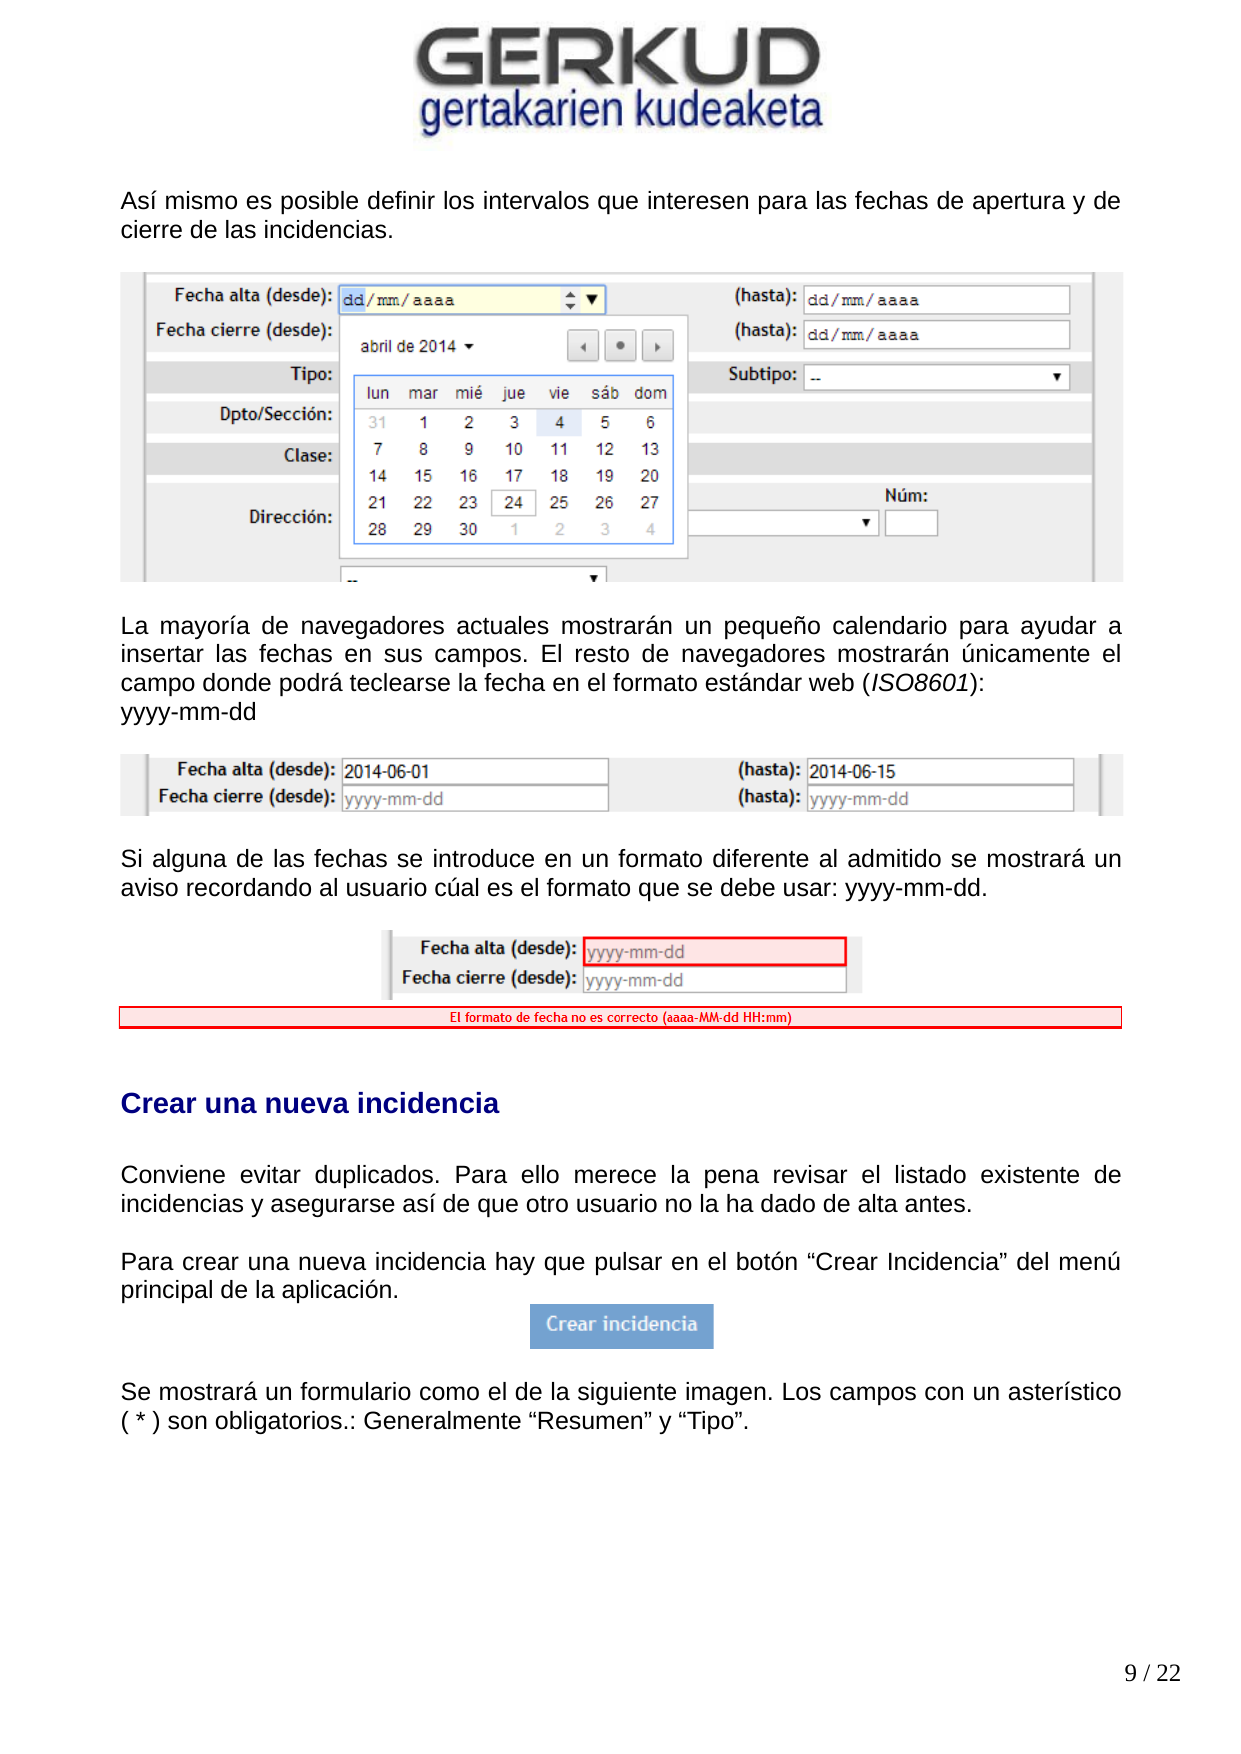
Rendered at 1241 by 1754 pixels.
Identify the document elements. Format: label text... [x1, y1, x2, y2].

subtitle Crear una nueva incidencia [120, 1086, 1123, 1119]
picture [120, 272, 1124, 582]
picture [412, 11, 832, 151]
picture [530, 1304, 714, 1349]
text Si alguna de las fechas se introduce en un formato diferente al admitido se mostrará un aviso recordando al usuario cúal es el formato que se debe usar: yyyy-mm-dd. [120, 844, 1123, 902]
text Se mostrará un formulario como el de la siguiente imagen. Los campos con un asterístico ( * ) son obligatorios.: Generalmente “Resumen” y “Tipo”. [120, 1377, 1123, 1435]
text yyyy-mm-dd [120, 697, 1123, 726]
text Conviene evitar duplicados. Para ello merece la pena revisar el listado existente de incidencias y asegurarse así de que otro usuario no la ha dado de alta antes. [120, 1161, 1123, 1218]
text La mayoría de navegadores actuales mostrarán un pequeño calendario para ayudar a insertar las fechas en sus campos. El resto de navegadores mostrarán únicamente el campo donde podrá teclearse la fecha en el formato estándar web (ISO8601): [120, 611, 1123, 697]
text Para crear una nueva incidencia hay que pulsar en el botón “Crear Incidencia” del menú principal de la aplicación. [120, 1247, 1123, 1304]
picture [381, 930, 863, 1000]
text Así mismo es posible definir los intervalos que interesen para las fechas de apertura y de cierre de las incidencias. [120, 186, 1123, 244]
picture [118, 1006, 1122, 1029]
picture [120, 754, 1124, 816]
